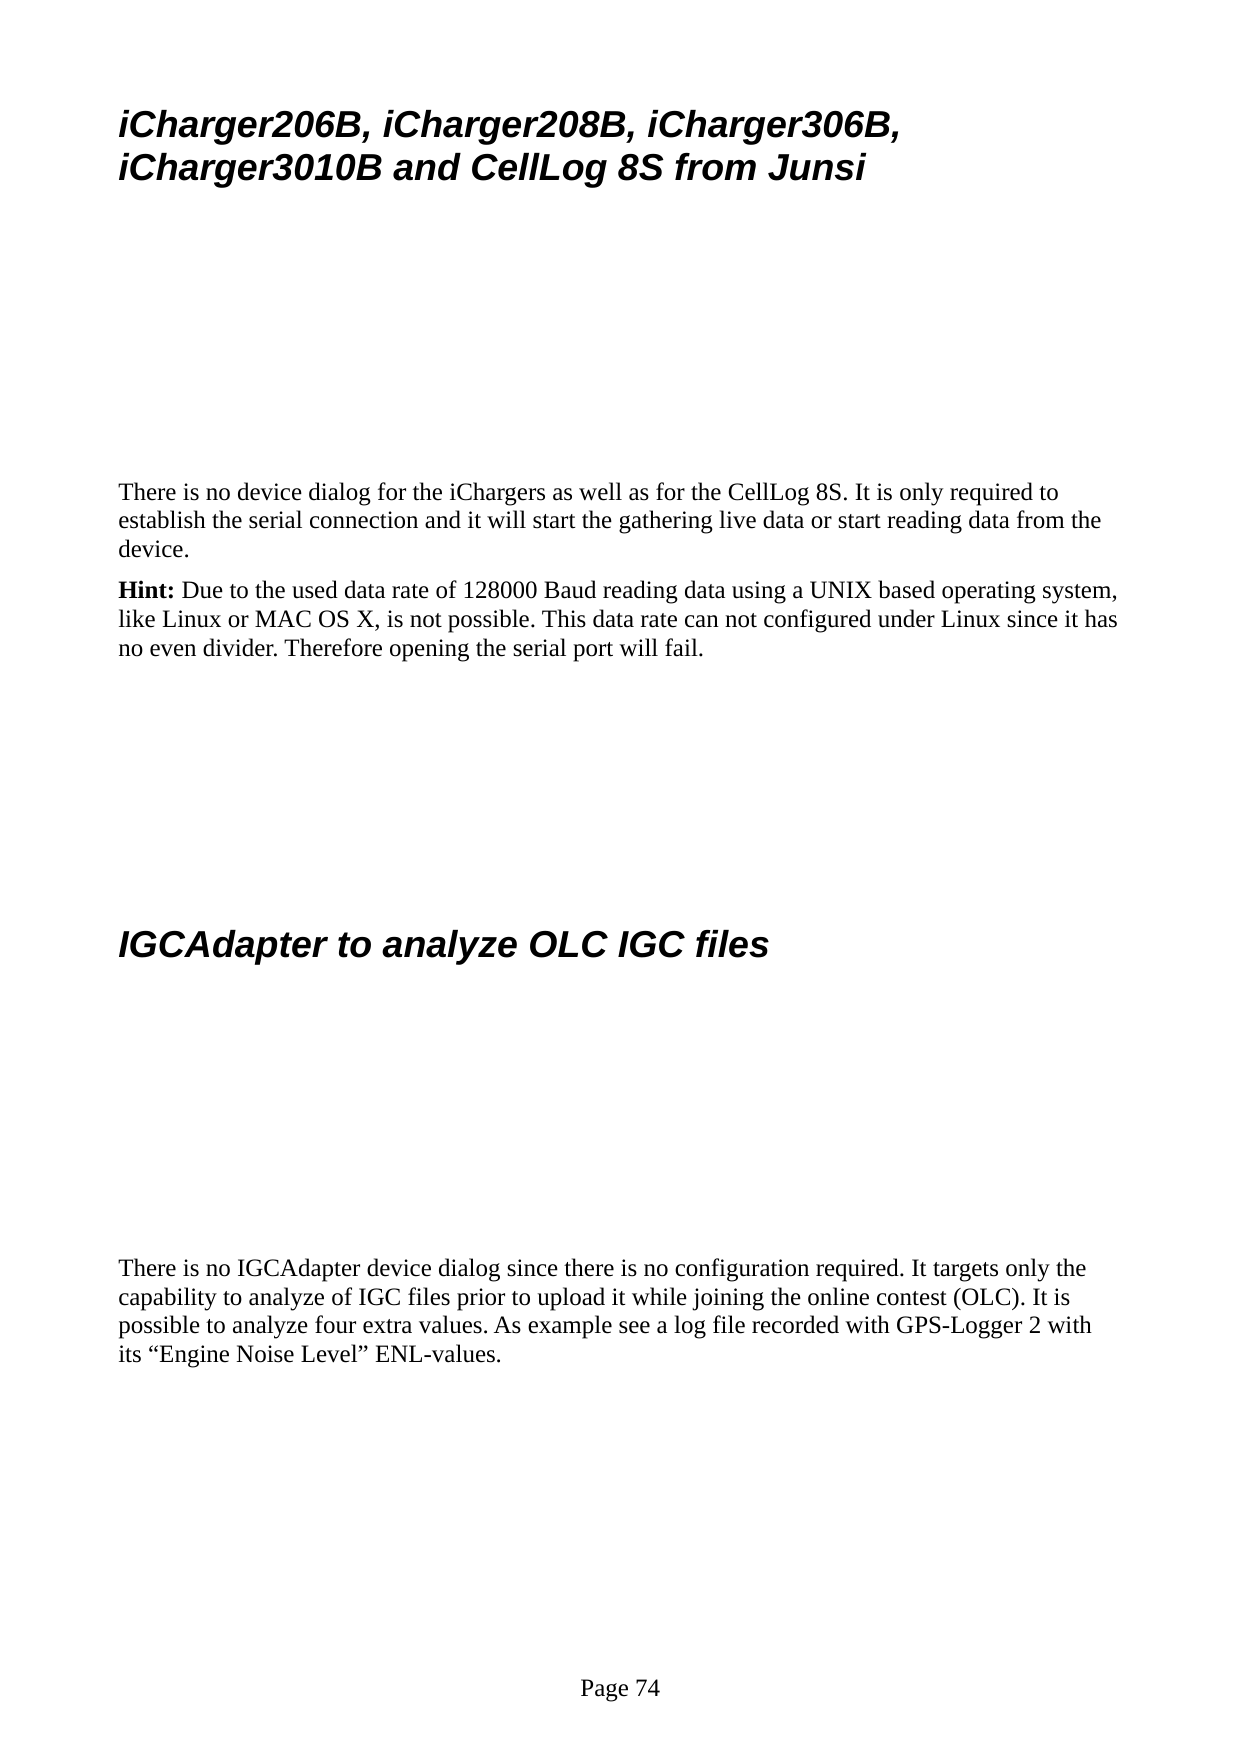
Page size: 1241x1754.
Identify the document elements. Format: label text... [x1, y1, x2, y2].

subtitle iCharger206B, iCharger208B, iCharger306B, iCharger3010B and CellLog 8S from Junsi [118, 102, 1122, 188]
subtitle IGCAdapter to analyze OLC IGC files [118, 922, 1122, 965]
text There is no IGCAdapter device dialog since there is no configuration required. It targets only the capability to analyze of IGC files prior to upload it while joining the online contest (OLC). It is possible to analyze four extra values. As example see a log file recorded with GPS-Logger 2 with its “Engine Noise Level” ENL-values. [118, 1253, 1122, 1368]
text Hint: Due to the used data rate of 128000 Baud reading data using a UNIX based operating system, like Linux or MAC OS X, is not possible. This data rate can not configured under Linux since it has no even divider. Therefore opening the serial port will fail. [118, 576, 1122, 662]
text There is no device dialog for the iChargers as well as for the CellLog 8S. It is only required to establish the serial connection and it will start the gathering live data or start reading data from the device. [118, 477, 1122, 563]
